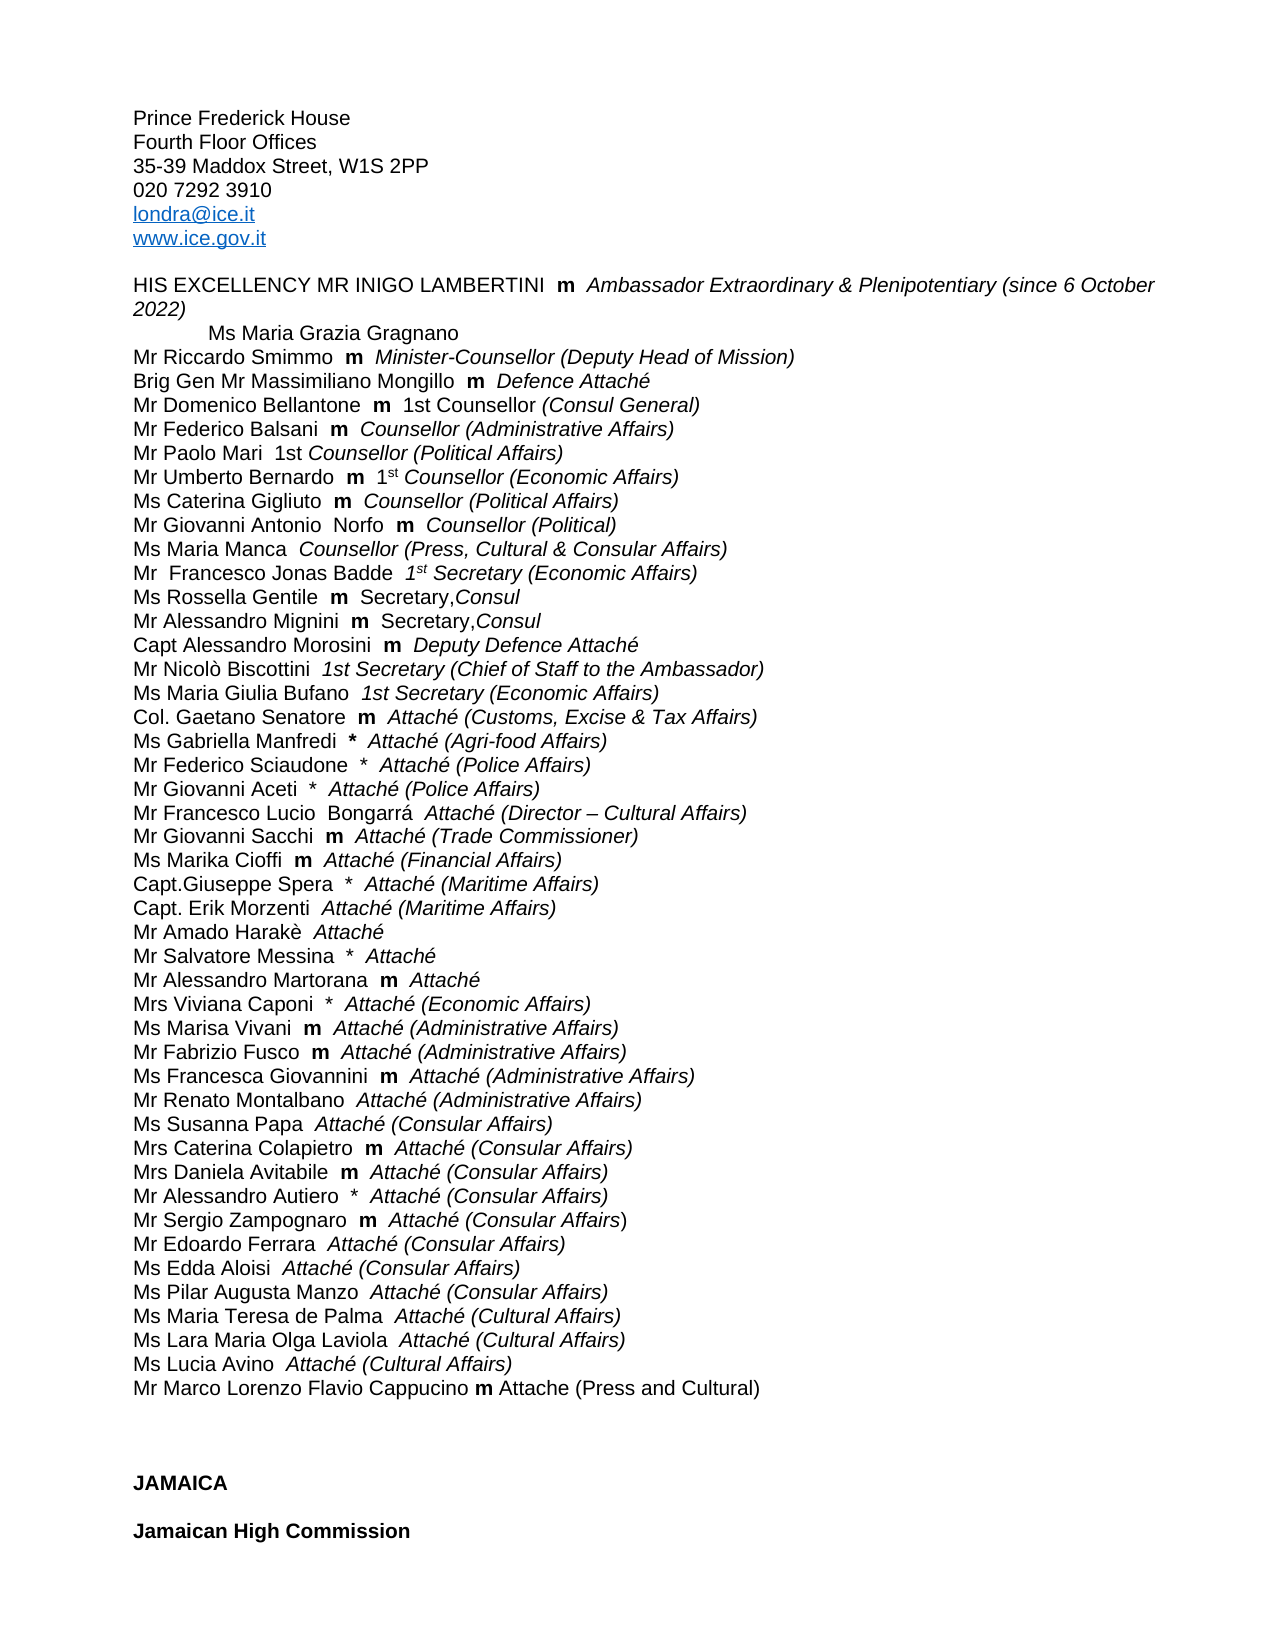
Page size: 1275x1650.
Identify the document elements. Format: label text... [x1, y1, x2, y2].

text Col. Gaetano Senatore m Attaché (Customs, Excise & Tax Affairs) [133, 704, 1181, 728]
text Ms Marika Cioffi m Attaché (Financial Affairs) [133, 848, 1181, 872]
text Mr Alessandro Autiero * Attaché (Consular Affairs) [133, 1184, 1181, 1208]
text Ms Lucia Avino Attaché (Cultural Affairs) [133, 1351, 1181, 1375]
text Brig Gen Mr Massimiliano Mongillo m Defence Attaché [133, 369, 1181, 393]
text Mrs Caterina Colapietro m Attaché (Consular Affairs) [133, 1136, 1181, 1160]
text Mr Alessandro Mignini m Secretary,Consul [133, 609, 1181, 633]
text Mr Amado Harakè Attaché [133, 920, 1181, 944]
text Ms Maria Manca Counsellor (Press, Cultural & Consular Affairs) [133, 537, 1181, 561]
text Mr Alessandro Martorana m Attaché [133, 968, 1181, 992]
text Mr Domenico Bellantone m 1st Counsellor (Consul General) [133, 393, 1181, 417]
text Ms Maria Grazia Gragnano [133, 321, 1181, 345]
text Mr Giovanni Sacchi m Attaché (Trade Commissioner) [133, 824, 1181, 848]
text www.ice.gov.it [133, 225, 1181, 249]
text Mr Riccardo Smimmo m Minister-Counsellor (Deputy Head of Mission) [133, 345, 1181, 369]
text Mr Fabrizio Fusco m Attaché (Administrative Affairs) [133, 1040, 1181, 1064]
text Ms Pilar Augusta Manzo Attaché (Consular Affairs) [133, 1279, 1181, 1303]
text Ms Maria Teresa de Palma Attaché (Cultural Affairs) [133, 1303, 1181, 1327]
text HIS EXCELLENCY MR INIGO LAMBERTINI m Ambassador Extraordinary & Plenipotentiary (since 6 October 2022) [133, 273, 1181, 321]
text Mr Umberto Bernardo m 1st Counsellor (Economic Affairs) [133, 465, 1181, 489]
text Mr Renato Montalbano Attaché (Administrative Affairs) [133, 1088, 1181, 1112]
text Mr Federico Sciaudone * Attaché (Police Affairs) [133, 752, 1181, 776]
text Mr Edoardo Ferrara Attaché (Consular Affairs) [133, 1232, 1181, 1256]
text Mrs Daniela Avitabile m Attaché (Consular Affairs) [133, 1160, 1181, 1184]
text Capt.Giuseppe Spera * Attaché (Maritime Affairs) [133, 872, 1181, 896]
text Mr Nicolò Biscottini 1st Secretary (Chief of Staff to the Ambassador) [133, 657, 1181, 681]
text Ms Maria Giulia Bufano 1st Secretary (Economic Affairs) [133, 681, 1181, 704]
text Mr Federico Balsani m Counsellor (Administrative Affairs) [133, 417, 1181, 441]
text Mr Paolo Mari 1st Counsellor (Political Affairs) [133, 441, 1181, 465]
text Jamaican High Commission [133, 1519, 1181, 1543]
text Mr Francesco Lucio Bongarrá Attaché (Director – Cultural Affairs) [133, 800, 1181, 824]
text Prince Frederick House [133, 106, 1181, 129]
text 020 7292 3910 [133, 177, 1181, 201]
text Capt Alessandro Morosini m Deputy Defence Attaché [133, 633, 1181, 657]
text Ms Susanna Papa Attaché (Consular Affairs) [133, 1112, 1181, 1136]
text Ms Rossella Gentile m Secretary,Consul [133, 585, 1181, 609]
text Ms Edda Aloisi Attaché (Consular Affairs) [133, 1256, 1181, 1279]
text londra@ice.it [133, 201, 1181, 225]
text Mrs Viviana Caponi * Attaché (Economic Affairs) [133, 992, 1181, 1016]
text Mr Giovanni Antonio Norfo m Counsellor (Political) [133, 513, 1181, 537]
text Fourth Floor Offices [133, 129, 1181, 153]
text Ms Gabriella Manfredi * Attaché (Agri-food Affairs) [133, 728, 1181, 752]
text Mr Marco Lorenzo Flavio Cappucino m Attache (Press and Cultural) [133, 1375, 1181, 1399]
text Ms Lara Maria Olga Laviola Attaché (Cultural Affairs) [133, 1327, 1181, 1351]
text 35-39 Maddox Street, W1S 2PP [133, 153, 1181, 177]
text Ms Francesca Giovannini m Attaché (Administrative Affairs) [133, 1064, 1181, 1088]
text Mr Sergio Zampognaro m Attaché (Consular Affairs) [133, 1208, 1181, 1232]
text Ms Marisa Vivani m Attaché (Administrative Affairs) [133, 1016, 1181, 1040]
text Capt. Erik Morzenti Attaché (Maritime Affairs) [133, 896, 1181, 920]
text Mr Francesco Jonas Badde 1st Secretary (Economic Affairs) [133, 561, 1181, 585]
text Ms Caterina Gigliuto m Counsellor (Political Affairs) [133, 489, 1181, 513]
text Mr Salvatore Messina * Attaché [133, 944, 1181, 968]
text Mr Giovanni Aceti * Attaché (Police Affairs) [133, 776, 1181, 800]
text JAMAICA [133, 1471, 1181, 1495]
